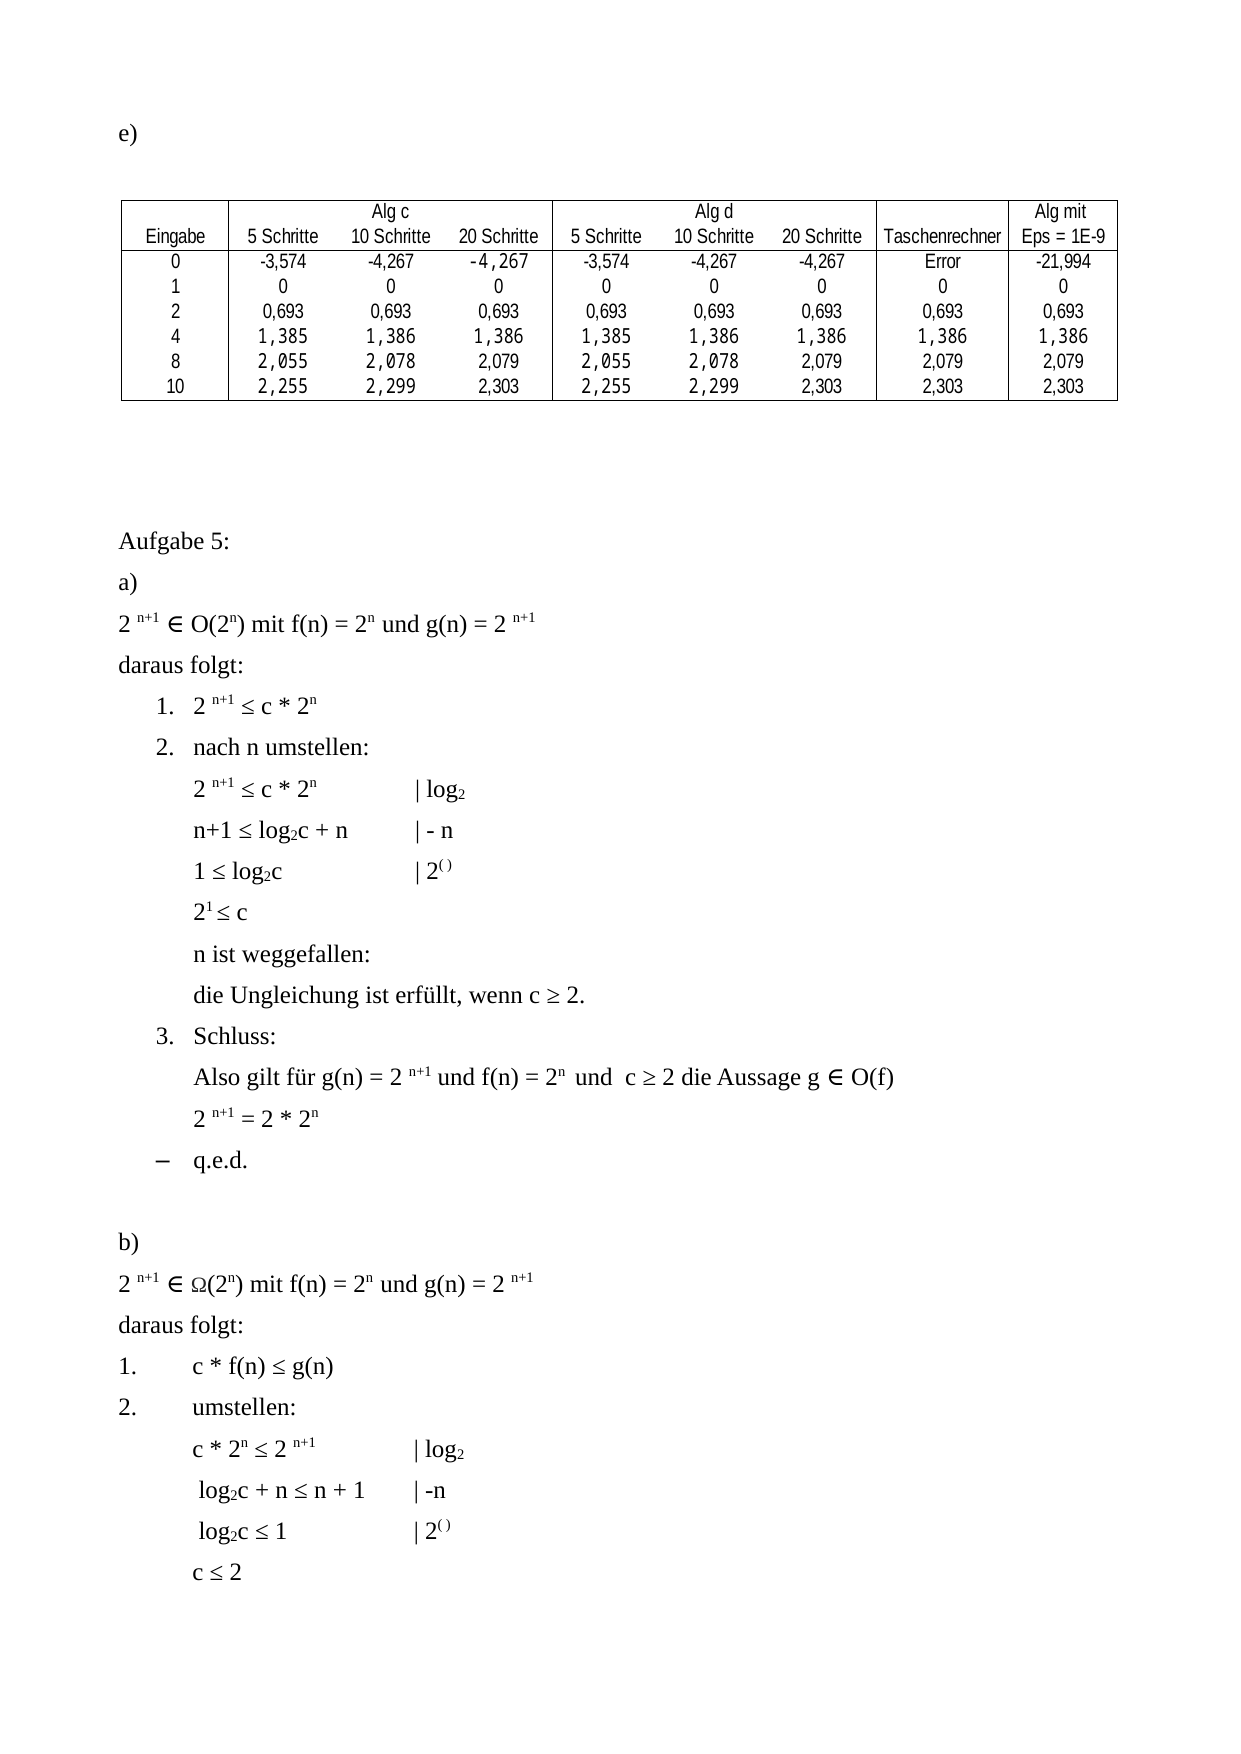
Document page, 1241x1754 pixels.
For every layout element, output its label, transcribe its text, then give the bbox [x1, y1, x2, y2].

text 1. c * f(n) ≤ g(n) [118, 1351, 1122, 1380]
text e) [118, 118, 1122, 147]
text b) [118, 1227, 1122, 1256]
list die Ungleichung ist erfüllt, wenn c ≥ 2. [156, 980, 1122, 1009]
list Also gilt für g(n) = 2 n+1 und f(n) = 2n und c ≥ 2 die Aussage g ∈ O(f) [156, 1062, 1122, 1091]
list nach n umstellen: [156, 732, 1122, 761]
text daraus folgt: [118, 650, 1122, 679]
list 2 n+1 ≤ c * 2n [156, 691, 1122, 720]
text 2 n+1 ∈ Ω(2n) mit f(n) = 2n und g(n) = 2 n+1 [118, 1269, 1122, 1297]
text c * 2n ≤ 2 n+1 | log2 [118, 1434, 1122, 1462]
list 2 n+1 ≤ c * 2n | log2 [156, 774, 1122, 802]
list 1 ≤ log2c | 2( ) [156, 856, 1122, 885]
text Aufgabe 5: [118, 526, 1122, 555]
text 2 n+1 ∈ O(2n) mit f(n) = 2n und g(n) = 2 n+1 [118, 609, 1122, 637]
text log2c + n ≤ n + 1 | -n [118, 1475, 1122, 1504]
list n ist weggefallen: [156, 939, 1122, 967]
list 21 ≤ c [156, 897, 1122, 926]
list 2 n+1 = 2 * 2n [156, 1104, 1122, 1132]
list q.e.d. [156, 1145, 1122, 1174]
list Schluss: [156, 1021, 1122, 1050]
text 2. umstell en: [118, 1392, 1122, 1421]
list n+1 ≤ log2c + n | - n [156, 815, 1122, 844]
text a) [118, 567, 1122, 596]
text c ≤ 2 [118, 1557, 1122, 1586]
text log2c ≤ 1 | 2( ) [118, 1516, 1122, 1545]
text daraus folgt: [118, 1310, 1122, 1339]
